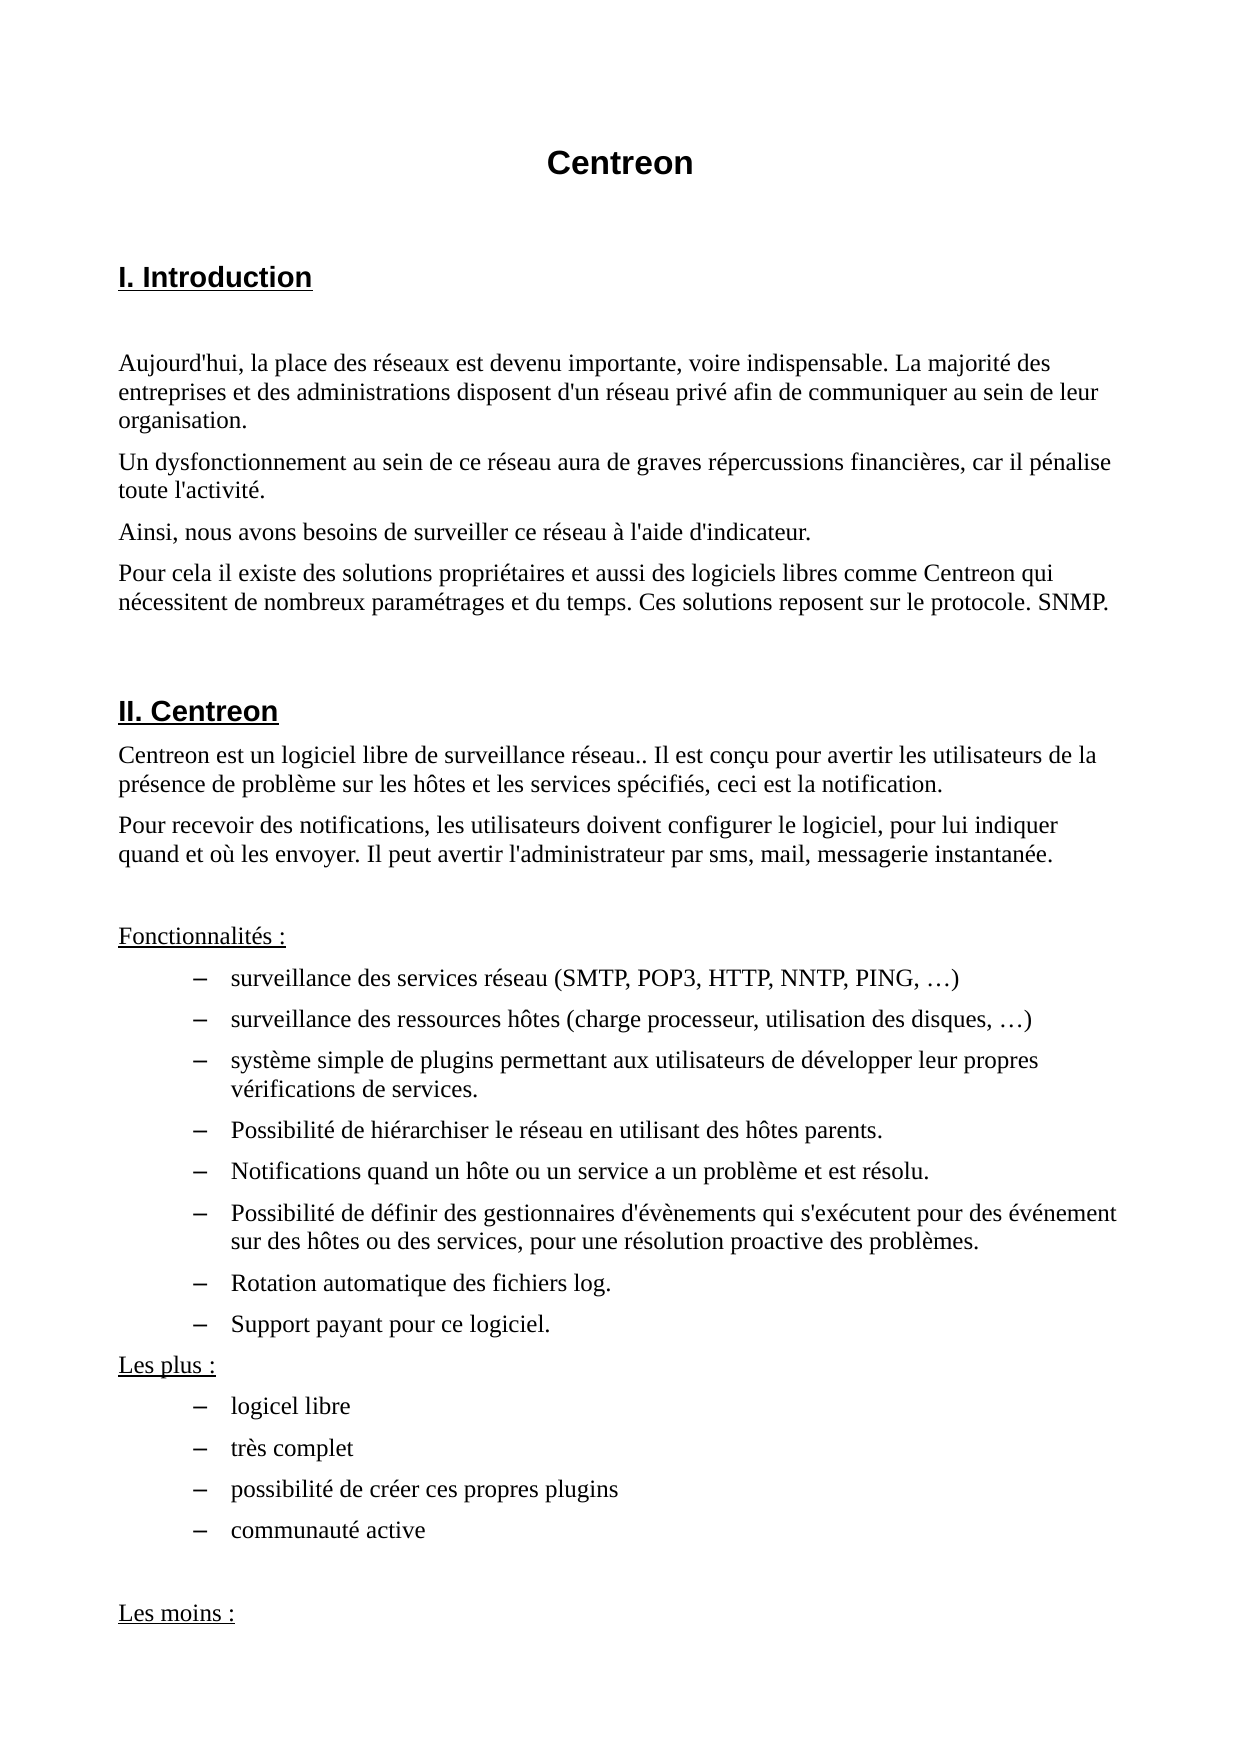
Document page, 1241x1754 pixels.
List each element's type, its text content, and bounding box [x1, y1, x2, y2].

list communauté active [193, 1515, 1122, 1544]
text Les plus : [118, 1350, 1122, 1379]
list très complet [193, 1433, 1122, 1461]
list surveillance des ressources hôtes (charge processeur, utilisation des disques, …) [193, 1004, 1122, 1033]
list système simple de plugins permettant aux utilisateurs de développer leur propres vérifications de services. [193, 1045, 1122, 1103]
text Fonctionnalités : [118, 921, 1122, 950]
list Notifications quand un hôte ou un service a un problème et est résolu. [193, 1156, 1122, 1185]
list Possibilité de hiérarchiser le réseau en utilisant des hôtes parents. [193, 1115, 1122, 1144]
text Les moins : [118, 1598, 1122, 1626]
list Rotation automatique des fichiers log. [193, 1268, 1122, 1296]
text Centreon est un logiciel libre de surveillance réseau.. Il est conçu pour avertir les utilisateurs de la présence de problème sur les hôtes et les services spécifiés, ceci est la notification. [118, 740, 1122, 798]
subtitle I. Introduction [118, 261, 1122, 294]
list logicel libre [193, 1391, 1122, 1420]
list Possibilité de définir des gestionnaires d'évènements qui s'exécutent pour des événement sur des hôtes ou des services, pour une résolution proactive des problèmes. [193, 1198, 1122, 1255]
list Support payant pour ce logiciel. [193, 1309, 1122, 1338]
text Ainsi, nous avons besoins de surveiller ce réseau à l'aide d'indicateur. [118, 517, 1122, 545]
text Aujourd'hui, la place des réseaux est devenu importante, voire indispensable. La majorité des entreprises et des administrations disposent d'un réseau privé afin de communiquer au sein de leur organisation. [118, 348, 1122, 434]
text Un dysfonctionnement au sein de ce réseau aura de graves répercussions financières, car il pénalise toute l'activité. [118, 447, 1122, 504]
text Pour cela il existe des solutions propriétaires et aussi des logiciels libres comme Centreon qui nécessitent de nombreux paramétrages et du temps. Ces solutions reposent sur le protocole. SNMP. [118, 558, 1122, 615]
subtitle Centreon [118, 143, 1122, 182]
list possibilité de créer ces propres plugins [193, 1474, 1122, 1503]
subtitle II. Centreon [118, 694, 1122, 728]
text Pour recevoir des notifications, les utilisateurs doivent configurer le logiciel, pour lui indiquer quand et où les envoyer. Il peut avertir l'administrateur par sms, mail, messagerie instantanée. [118, 810, 1122, 868]
list surveillance des services réseau (SMTP, POP3, HTTP, NNTP, PING, …) [193, 963, 1122, 991]
